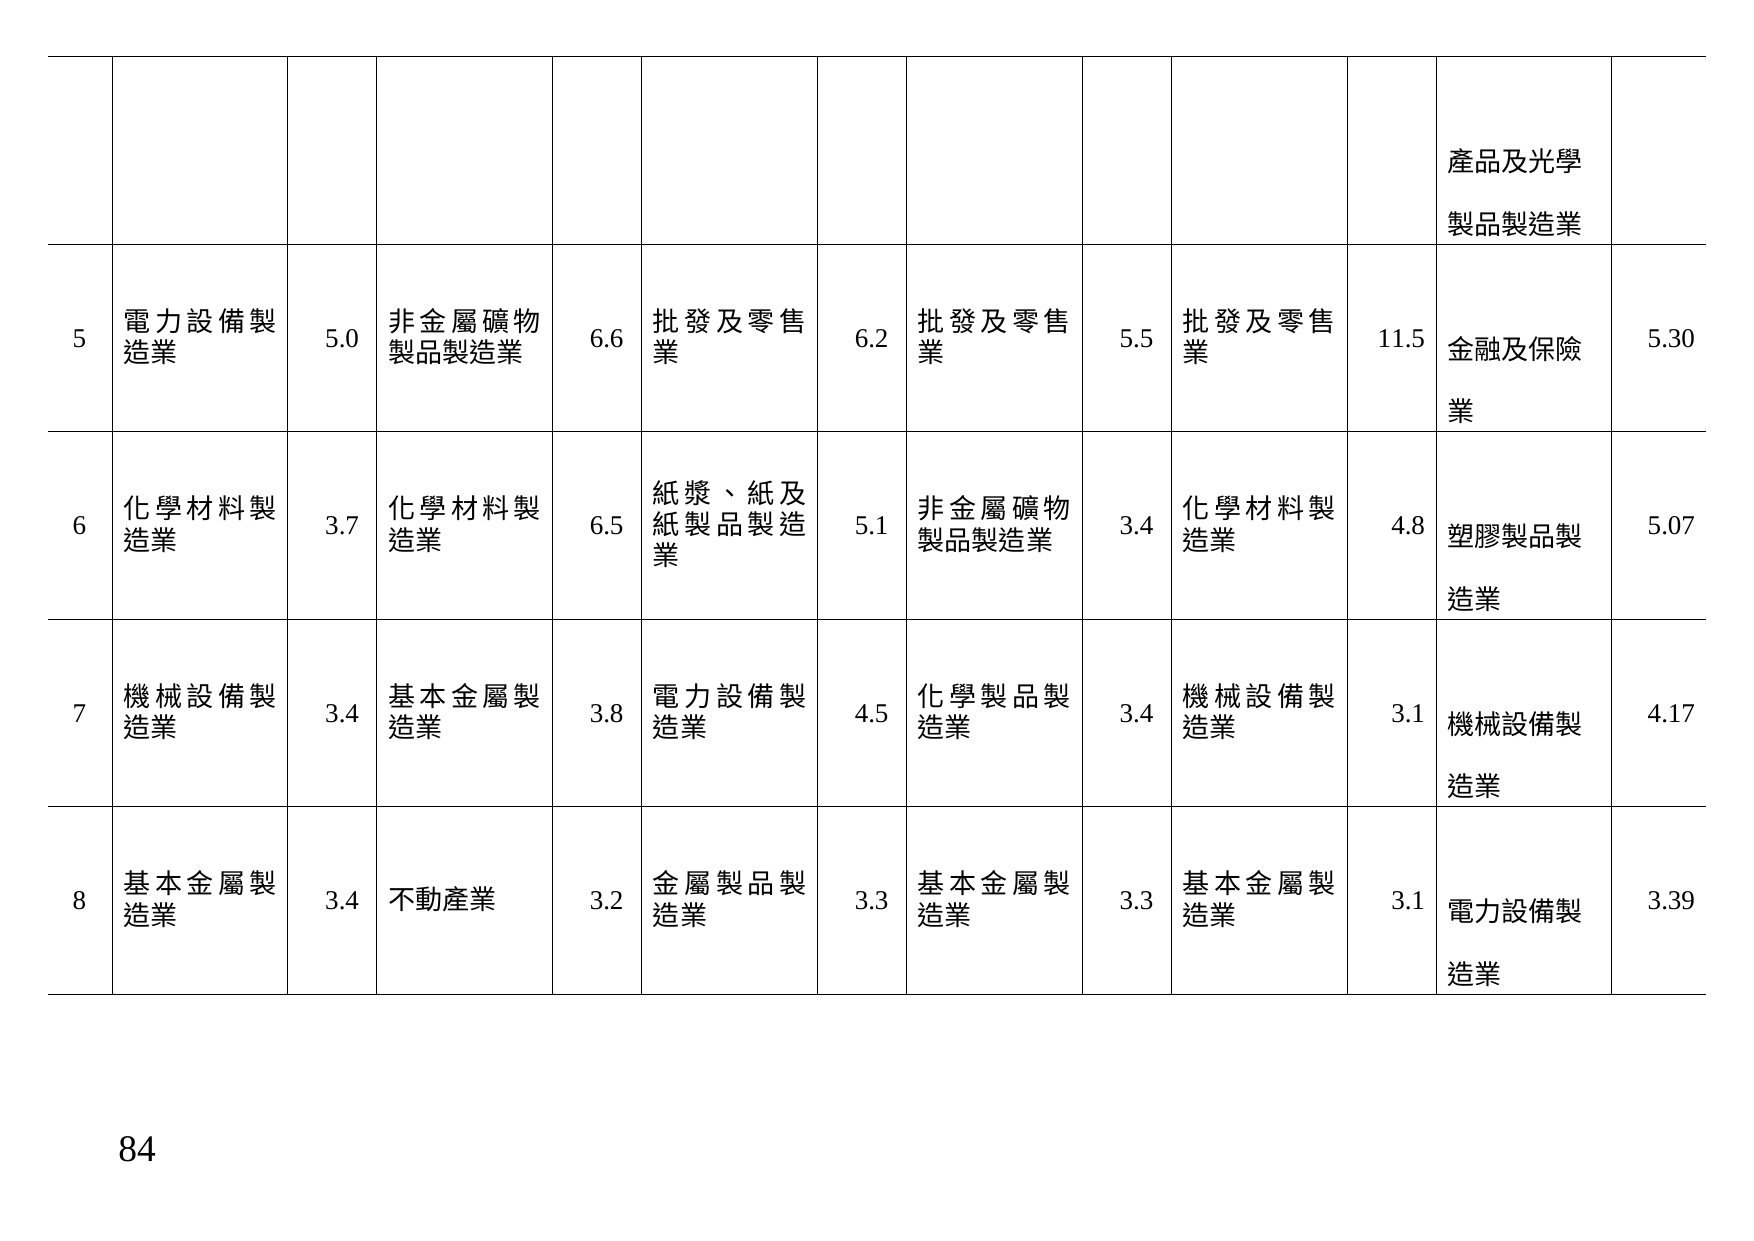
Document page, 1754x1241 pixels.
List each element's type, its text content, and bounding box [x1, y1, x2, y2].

table_cell 化學材料製造業 [1172, 432, 1347, 618]
table_cell 機械設備製造業 [113, 620, 287, 806]
table_cell 3.1 [1348, 807, 1436, 993]
table_cell 6 [48, 432, 112, 618]
table_cell [1083, 57, 1171, 243]
table_cell 3.3 [818, 807, 906, 993]
table_cell 電力設備製造業 [113, 245, 287, 431]
table_cell 6.2 [818, 245, 906, 431]
table_cell 3.4 [1083, 432, 1171, 618]
table_cell 非金屬礦物製品製造業 [377, 245, 552, 431]
table_cell 3.1 [1348, 620, 1436, 806]
table_cell 5.07 [1612, 432, 1706, 618]
table_cell 3.7 [288, 432, 376, 618]
table_cell 3.8 [553, 620, 641, 806]
table_cell [553, 57, 641, 243]
table_cell 產品及光學製品製造業 [1437, 57, 1611, 243]
table_cell [1612, 57, 1706, 243]
table_cell 3.39 [1612, 807, 1706, 993]
table_cell [1348, 57, 1436, 243]
table_cell 5.0 [288, 245, 376, 431]
table_cell 機械設備製造業 [1172, 620, 1347, 806]
table_cell 3.4 [288, 620, 376, 806]
table_cell 基本金屬製造業 [1172, 807, 1347, 993]
table_cell 6.6 [553, 245, 641, 431]
table_cell 金融及保險業 [1437, 245, 1611, 431]
table_cell 機械設備製造業 [1437, 620, 1611, 806]
table_cell 3.2 [553, 807, 641, 993]
table_cell 電力設備製造業 [642, 620, 817, 806]
table_cell 不動產業 [377, 807, 552, 993]
table_cell 金屬製品製造業 [642, 807, 817, 993]
table_cell [907, 57, 1082, 243]
table_cell 基本金屬製造業 [113, 807, 287, 993]
table_cell 化學材料製造業 [377, 432, 552, 618]
table_cell 化學材料製造業 [113, 432, 287, 618]
table_cell [642, 57, 817, 243]
table_cell [288, 57, 376, 243]
table_cell 基本金屬製造業 [377, 620, 552, 806]
table_cell 批發及零售業 [642, 245, 817, 431]
table_cell [1172, 57, 1347, 243]
table_cell [818, 57, 906, 243]
table_cell 非金屬礦物製品製造業 [907, 432, 1082, 618]
table_cell 化學製品製造業 [907, 620, 1082, 806]
table_cell 批發及零售業 [907, 245, 1082, 431]
table_cell [377, 57, 552, 243]
table_cell 11.5 [1348, 245, 1436, 431]
table_cell 紙漿、紙及紙製品製造業 [642, 432, 817, 618]
table_cell 3.4 [288, 807, 376, 993]
table_cell [48, 57, 112, 243]
table_cell 塑膠製品製造業 [1437, 432, 1611, 618]
table_cell [113, 57, 287, 243]
table_cell 3.3 [1083, 807, 1171, 993]
table_cell 6.5 [553, 432, 641, 618]
table_cell 電力設備製造業 [1437, 807, 1611, 993]
table_cell 5.1 [818, 432, 906, 618]
table_cell 3.4 [1083, 620, 1171, 806]
table_cell 批發及零售業 [1172, 245, 1347, 431]
table_cell 5.5 [1083, 245, 1171, 431]
table_cell 7 [48, 620, 112, 806]
table_cell 8 [48, 807, 112, 993]
table_cell 5.30 [1612, 245, 1706, 431]
table_cell 5 [48, 245, 112, 431]
table_cell 基本金屬製造業 [907, 807, 1082, 993]
table_cell 4.17 [1612, 620, 1706, 806]
table_cell 4.8 [1348, 432, 1436, 618]
table_cell 4.5 [818, 620, 906, 806]
